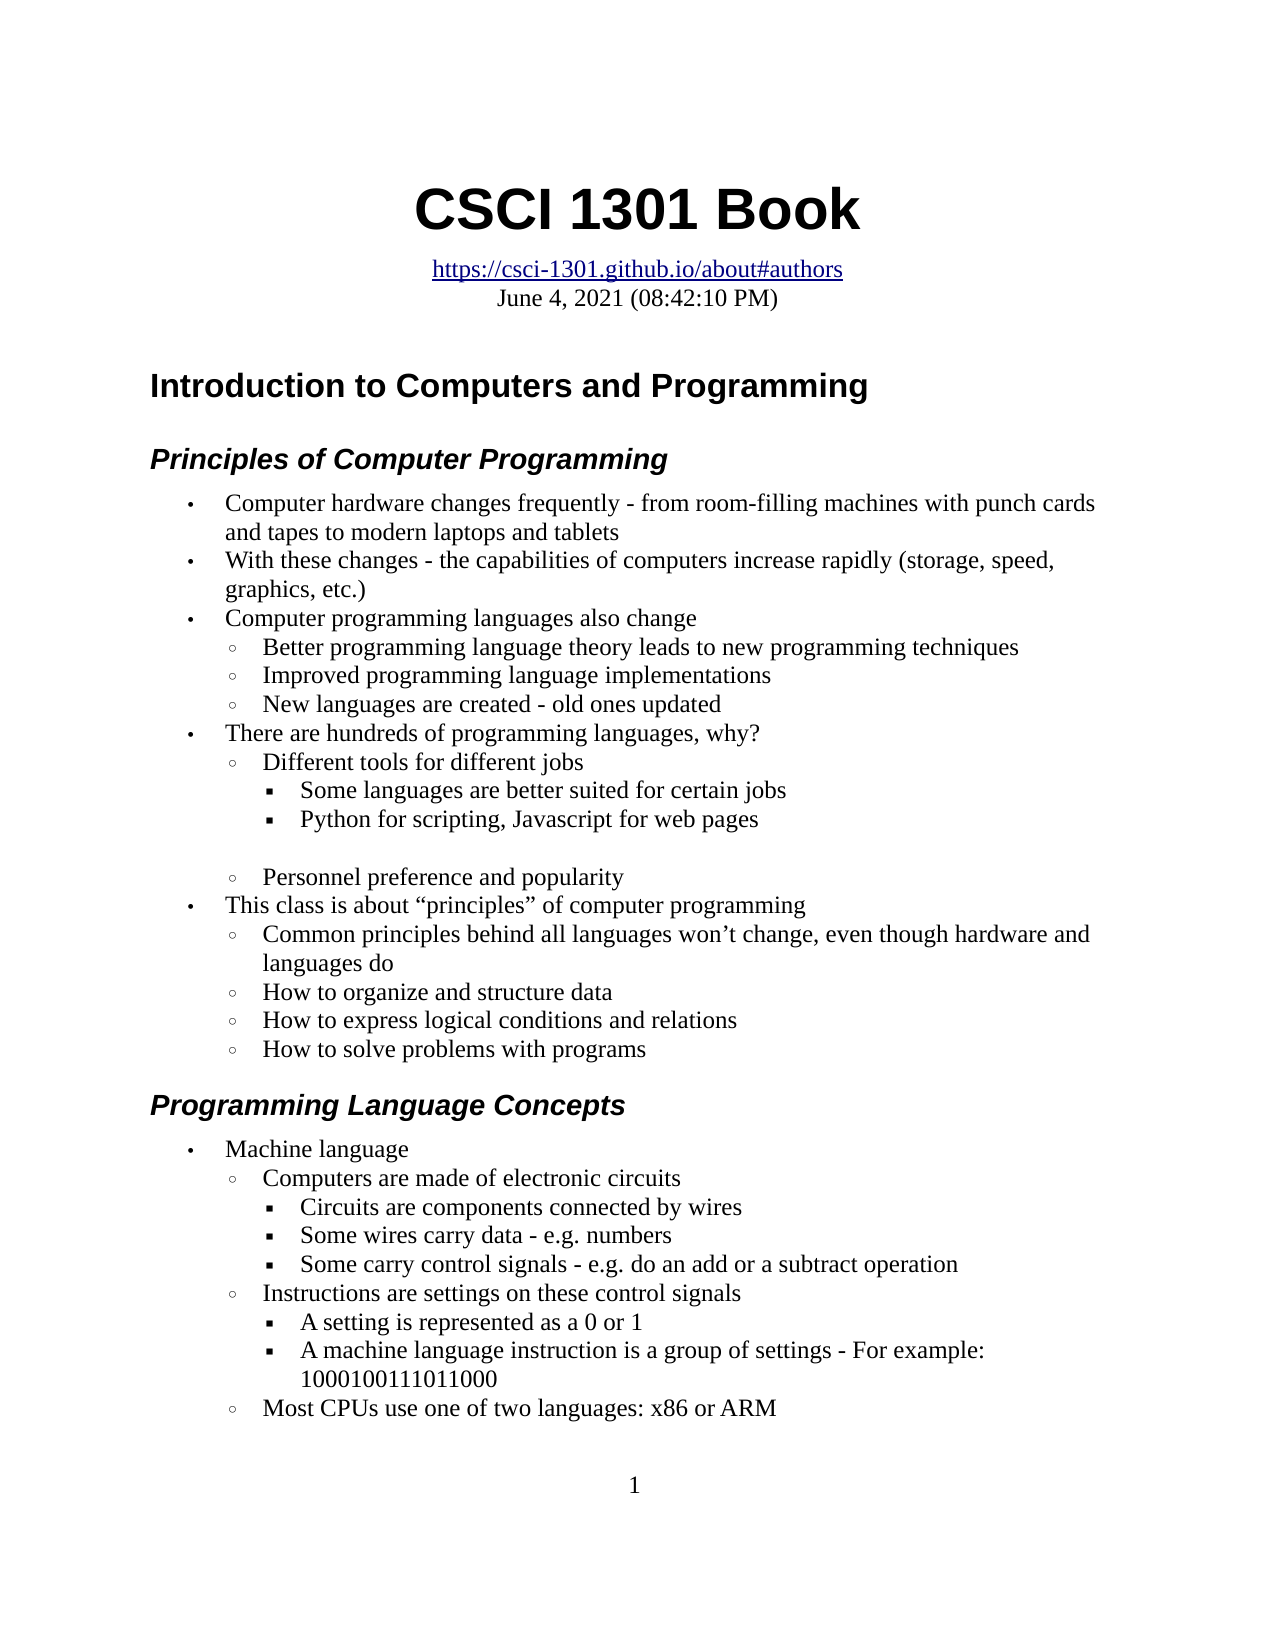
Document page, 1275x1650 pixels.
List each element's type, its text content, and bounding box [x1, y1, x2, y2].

title CSCI 1301 Book [150, 175, 1125, 242]
list Some wires carry data - e.g. numbers [262, 1220, 1125, 1249]
list Most CPUs use one of two languages: x86 or ARM [225, 1393, 1125, 1422]
text June 4, 2021 (08:42:10 PM) [150, 283, 1125, 312]
list Different tools for different jobs [225, 747, 1125, 776]
list Computers are made of electronic circuits [225, 1163, 1125, 1192]
list Common principles behind all languages won’t change, even though hardware and languages do [225, 919, 1125, 977]
list Improved programming language implementations [225, 661, 1125, 689]
list Better programming language theory leads to new programming techniques [225, 632, 1125, 661]
subtitle Introduction to Computers and Programming [150, 366, 1125, 404]
list Computer programming languages also change [187, 603, 1125, 632]
list This class is about “principles” of computer programming [187, 891, 1125, 919]
list A setting is represented as a 0 or 1 [262, 1307, 1125, 1335]
list Computer hardware changes frequently - from room-filling machines with punch cards and tapes to modern laptops and tablets [187, 488, 1125, 546]
list Python for scripting, Javascript for web pages [262, 804, 1125, 862]
subtitle Programming Language Concepts [150, 1088, 1125, 1122]
list Personnel preference and popularity [225, 862, 1125, 891]
subtitle Principles of Computer Programming [150, 442, 1125, 476]
list Machine language [187, 1134, 1125, 1163]
list How to express logical conditions and relations [225, 1006, 1125, 1034]
list Circuits are components connected by wires [262, 1192, 1125, 1220]
list How to solve problems with programs [225, 1034, 1125, 1063]
list There are hundreds of programming languages, why? [187, 718, 1125, 747]
list New languages are created - old ones updated [225, 689, 1125, 718]
list Instructions are settings on these control signals [225, 1278, 1125, 1307]
list Some carry control signals - e.g. do an add or a subtract operation [262, 1249, 1125, 1278]
list With these changes - the capabilities of computers increase rapidly (storage, speed, graphics, etc.) [187, 546, 1125, 603]
list Some languages are better suited for certain jobs [262, 776, 1125, 804]
text https://csci-1301.github.io/about#authors [150, 254, 1125, 283]
list A machine language instruction is a group of settings - For example: 1000100111011000 [262, 1335, 1125, 1393]
list How to organize and structure data [225, 977, 1125, 1006]
